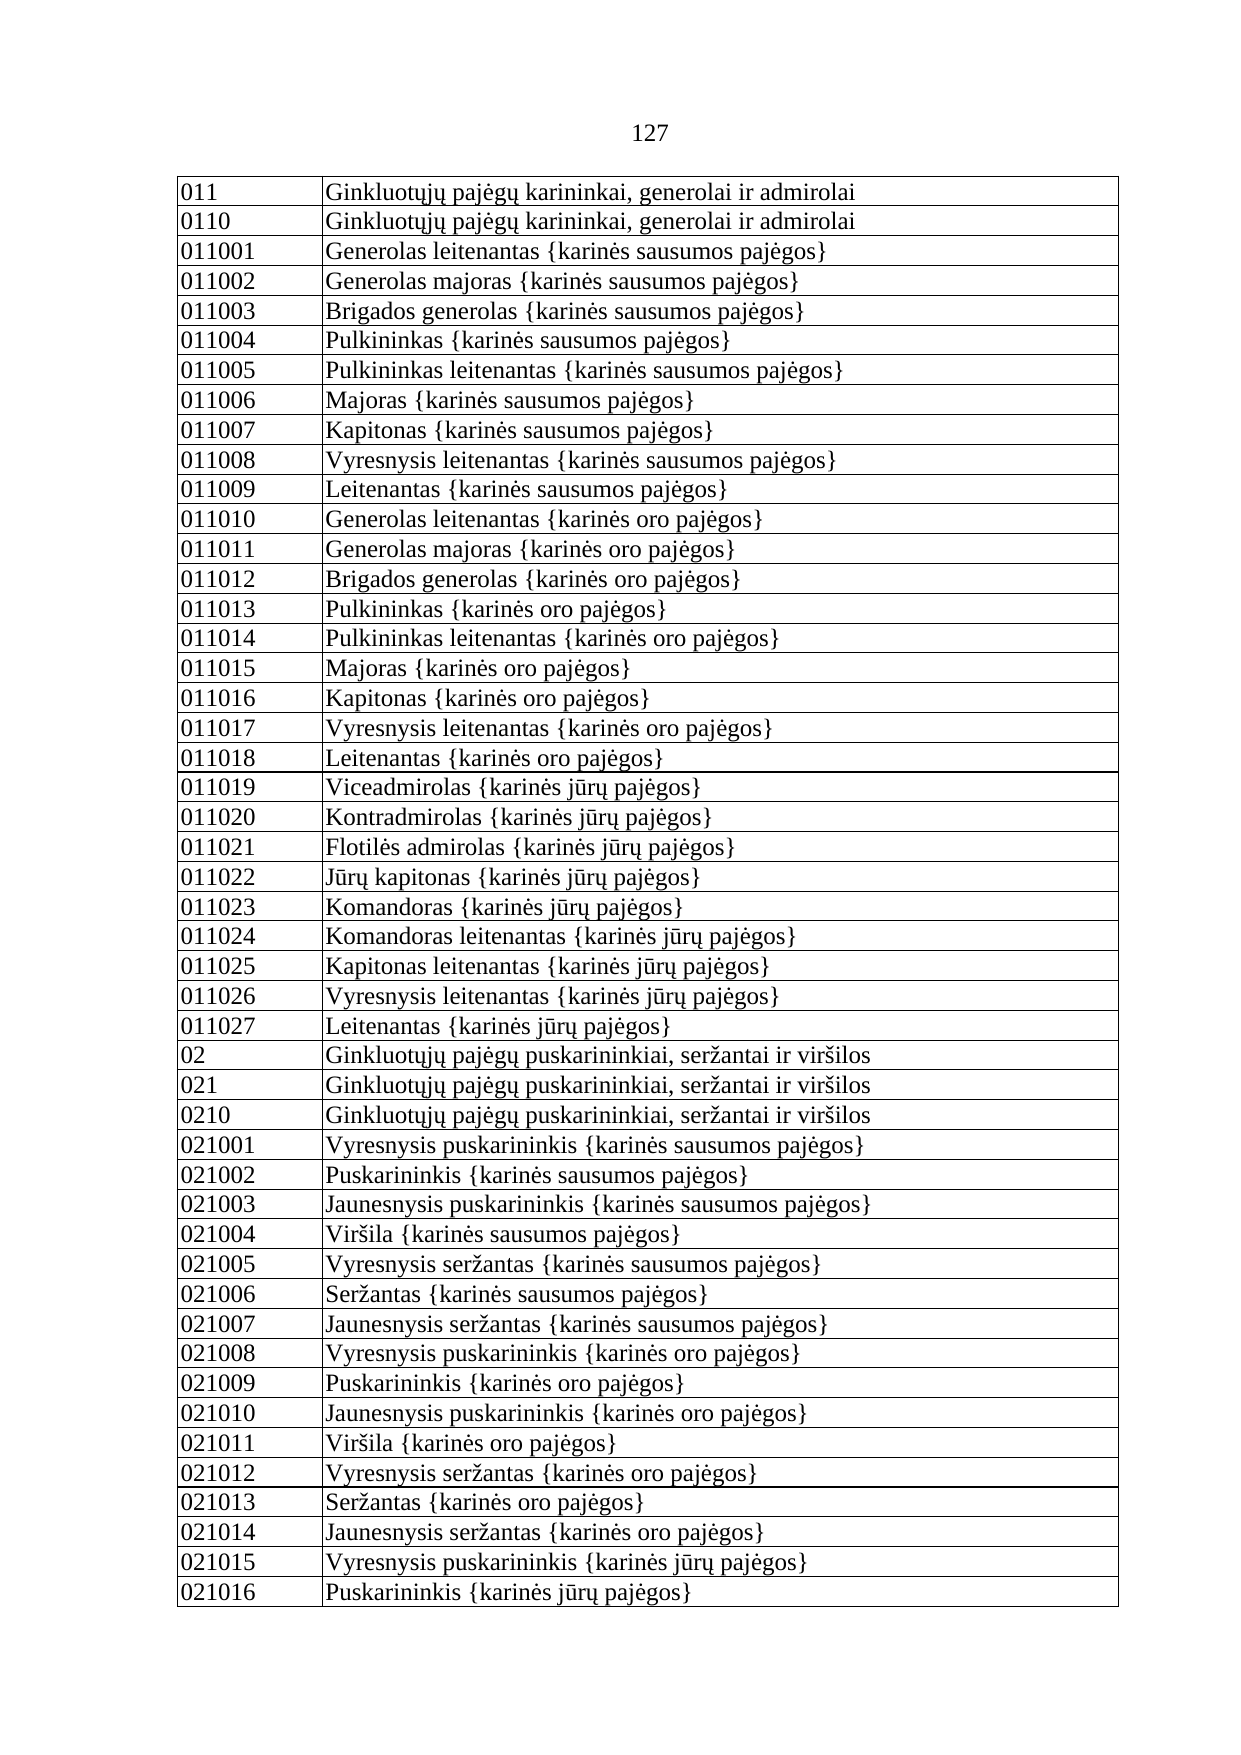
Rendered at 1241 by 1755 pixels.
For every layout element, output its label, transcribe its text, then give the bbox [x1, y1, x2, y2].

table_cell 021011 [178, 1428, 322, 1457]
table_cell Kapitonas {karinės oro pajėgos} [323, 683, 1118, 712]
table_cell Ginkluotųjų pajėgų puskarininkiai, seržantai ir viršilos [323, 1041, 1118, 1069]
table_cell 011026 [178, 981, 322, 1010]
table_cell 021001 [178, 1130, 322, 1159]
table_cell 011007 [178, 415, 322, 444]
table_cell 0110 [178, 206, 322, 235]
table_cell 021010 [178, 1398, 322, 1427]
table_cell Vyresnysis leitenantas {karinės oro pajėgos} [323, 713, 1118, 742]
table_cell Komandoras {karinės jūrų pajėgos} [323, 892, 1118, 920]
table_cell Viršila {karinės oro pajėgos} [323, 1428, 1118, 1457]
table_cell 011017 [178, 713, 322, 742]
table_cell Komandoras leitenantas {karinės jūrų pajėgos} [323, 921, 1118, 950]
table_cell Brigados generolas {karinės sausumos pajėgos} [323, 296, 1118, 324]
table_cell Majoras {karinės oro pajėgos} [323, 653, 1118, 682]
table_cell Pulkininkas {karinės sausumos pajėgos} [323, 326, 1118, 354]
table_cell Puskarininkis {karinės jūrų pajėgos} [323, 1577, 1118, 1606]
table_cell Vyresnysis seržantas {karinės oro pajėgos} [323, 1458, 1118, 1486]
table_cell 011004 [178, 326, 322, 354]
table_cell Ginkluotųjų pajėgų puskarininkiai, seržantai ir viršilos [323, 1100, 1118, 1129]
table_cell 021005 [178, 1249, 322, 1278]
table_cell 021016 [178, 1577, 322, 1606]
table_cell Generolas majoras {karinės oro pajėgos} [323, 534, 1118, 563]
table_cell Pulkininkas leitenantas {karinės oro pajėgos} [323, 624, 1118, 652]
table_cell 011012 [178, 564, 322, 593]
table_cell 011005 [178, 355, 322, 384]
table_cell 021006 [178, 1279, 322, 1308]
table_cell Ginkluotųjų pajėgų karininkai, generolai ir admirolai [323, 177, 1118, 205]
table_cell 011015 [178, 653, 322, 682]
table_cell Seržantas {karinės oro pajėgos} [323, 1488, 1118, 1516]
table_cell Brigados generolas {karinės oro pajėgos} [323, 564, 1118, 593]
table_cell Jūrų kapitonas {karinės jūrų pajėgos} [323, 862, 1118, 891]
table_cell Kapitonas {karinės sausumos pajėgos} [323, 415, 1118, 444]
table_cell Vyresnysis puskarininkis {karinės sausumos pajėgos} [323, 1130, 1118, 1159]
table_cell Leitenantas {karinės oro pajėgos} [323, 743, 1118, 771]
table_cell 011027 [178, 1011, 322, 1039]
table_cell 011023 [178, 892, 322, 920]
table_cell 021013 [178, 1488, 322, 1516]
table_cell Jaunesnysis puskarininkis {karinės oro pajėgos} [323, 1398, 1118, 1427]
table_cell Leitenantas {karinės sausumos pajėgos} [323, 475, 1118, 503]
table_cell Kontradmirolas {karinės jūrų pajėgos} [323, 802, 1118, 831]
table_cell 021008 [178, 1339, 322, 1367]
table_cell 021004 [178, 1219, 322, 1248]
table_cell 011008 [178, 445, 322, 473]
table_cell Vyresnysis puskarininkis {karinės jūrų pajėgos} [323, 1547, 1118, 1576]
table_cell 021002 [178, 1160, 322, 1188]
table_cell Leitenantas {karinės jūrų pajėgos} [323, 1011, 1118, 1039]
table_cell Seržantas {karinės sausumos pajėgos} [323, 1279, 1118, 1308]
table_cell 011011 [178, 534, 322, 563]
table_cell 011003 [178, 296, 322, 324]
table_cell Jaunesnysis seržantas {karinės oro pajėgos} [323, 1517, 1118, 1546]
table_cell Generolas leitenantas {karinės oro pajėgos} [323, 504, 1118, 533]
table_cell Vyresnysis leitenantas {karinės jūrų pajėgos} [323, 981, 1118, 1010]
table_cell 011006 [178, 385, 322, 414]
table_cell Ginkluotųjų pajėgų puskarininkiai, seržantai ir viršilos [323, 1070, 1118, 1099]
table_cell 011 [178, 177, 322, 205]
table_cell 011013 [178, 594, 322, 622]
table_cell Viceadmirolas {karinės jūrų pajėgos} [323, 773, 1118, 801]
table_cell Puskarininkis {karinės oro pajėgos} [323, 1368, 1118, 1397]
table_cell 021014 [178, 1517, 322, 1546]
table_cell 011024 [178, 921, 322, 950]
table_cell Kapitonas leitenantas {karinės jūrų pajėgos} [323, 951, 1118, 980]
table_cell Ginkluotųjų pajėgų karininkai, generolai ir admirolai [323, 206, 1118, 235]
table_cell 02 [178, 1041, 322, 1069]
table_cell 011014 [178, 624, 322, 652]
table_cell Majoras {karinės sausumos pajėgos} [323, 385, 1118, 414]
table_cell Vyresnysis seržantas {karinės sausumos pajėgos} [323, 1249, 1118, 1278]
table_cell Flotilės admirolas {karinės jūrų pajėgos} [323, 832, 1118, 861]
table_cell 011025 [178, 951, 322, 980]
table_cell 011016 [178, 683, 322, 712]
table_cell 011018 [178, 743, 322, 771]
table_cell 021015 [178, 1547, 322, 1576]
table_cell 011022 [178, 862, 322, 891]
table_cell Generolas majoras {karinės sausumos pajėgos} [323, 266, 1118, 295]
table_cell Vyresnysis leitenantas {karinės sausumos pajėgos} [323, 445, 1118, 473]
table_cell Puskarininkis {karinės sausumos pajėgos} [323, 1160, 1118, 1188]
table_cell 011019 [178, 773, 322, 801]
table_cell 011009 [178, 475, 322, 503]
table_cell 011002 [178, 266, 322, 295]
table_cell Pulkininkas {karinės oro pajėgos} [323, 594, 1118, 622]
table_cell 021003 [178, 1190, 322, 1218]
table_cell 0210 [178, 1100, 322, 1129]
table_cell 021009 [178, 1368, 322, 1397]
table_cell Vyresnysis puskarininkis {karinės oro pajėgos} [323, 1339, 1118, 1367]
table_cell 021 [178, 1070, 322, 1099]
table_cell 011021 [178, 832, 322, 861]
table_cell Viršila {karinės sausumos pajėgos} [323, 1219, 1118, 1248]
table_cell Generolas leitenantas {karinės sausumos pajėgos} [323, 236, 1118, 265]
table_cell Jaunesnysis puskarininkis {karinės sausumos pajėgos} [323, 1190, 1118, 1218]
table_cell 011010 [178, 504, 322, 533]
table_cell 021012 [178, 1458, 322, 1486]
table_cell Pulkininkas leitenantas {karinės sausumos pajėgos} [323, 355, 1118, 384]
table_cell 021007 [178, 1309, 322, 1337]
table_cell Jaunesnysis seržantas {karinės sausumos pajėgos} [323, 1309, 1118, 1337]
table_cell 011001 [178, 236, 322, 265]
table_cell 011020 [178, 802, 322, 831]
